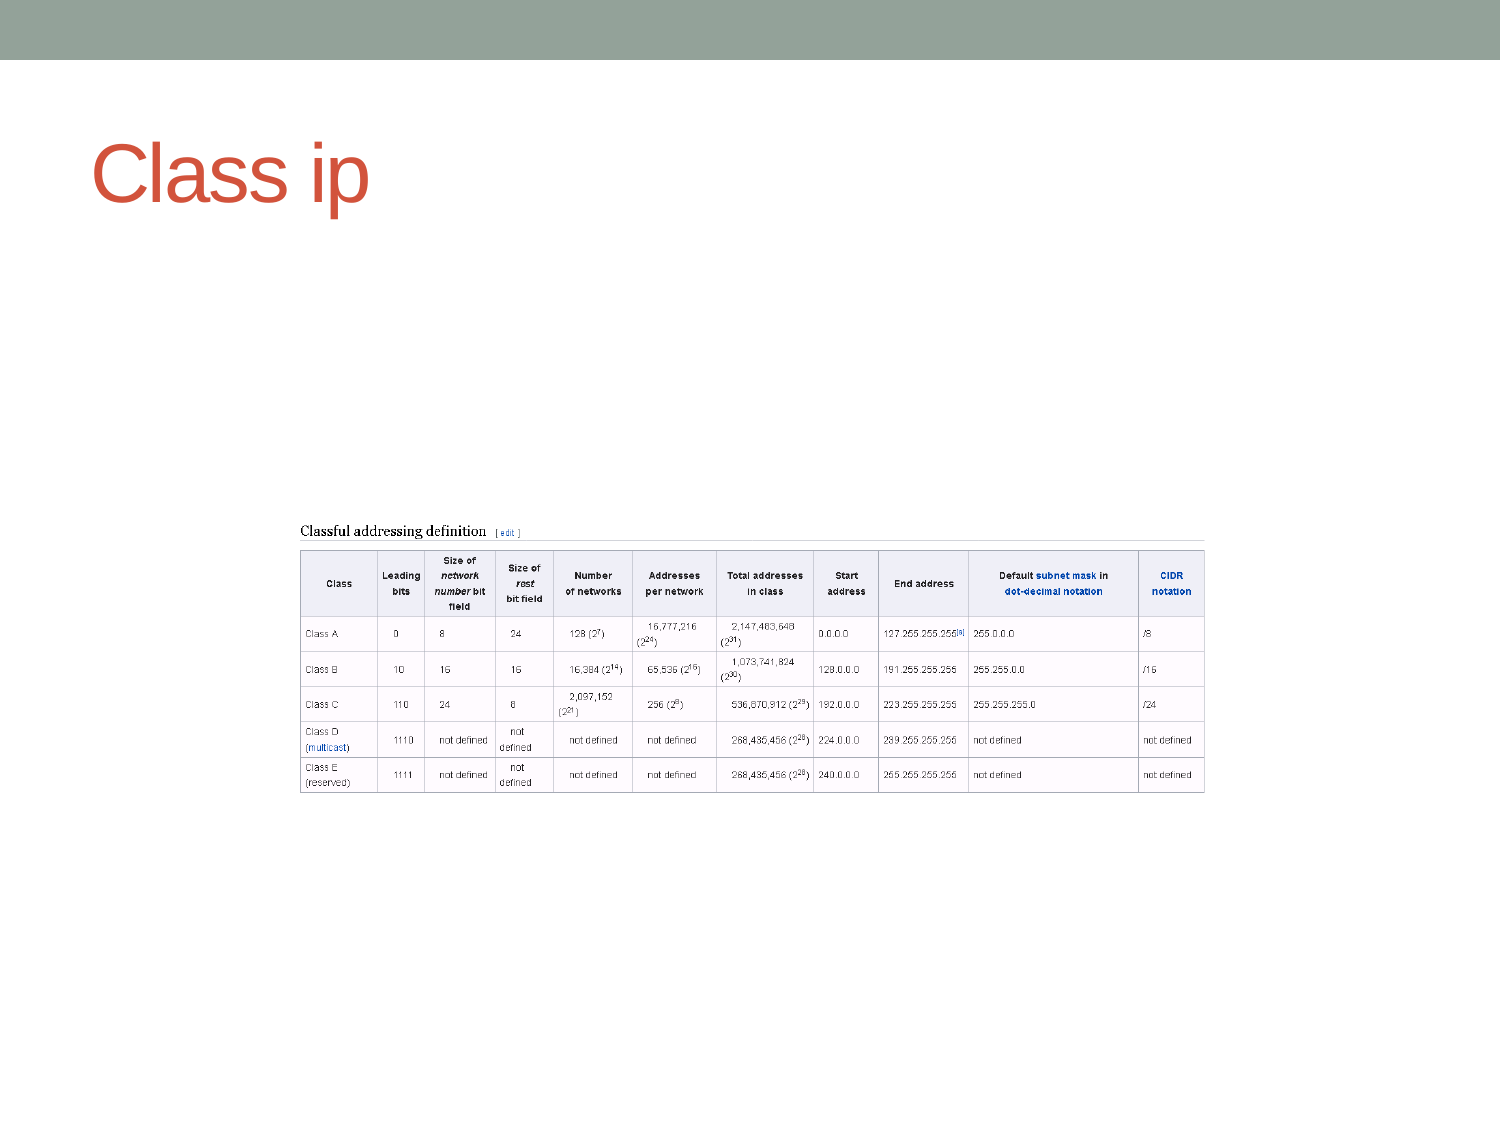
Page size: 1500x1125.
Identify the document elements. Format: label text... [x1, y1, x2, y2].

picture [287, 521, 1213, 804]
title Class ip [75, 87, 1425, 250]
